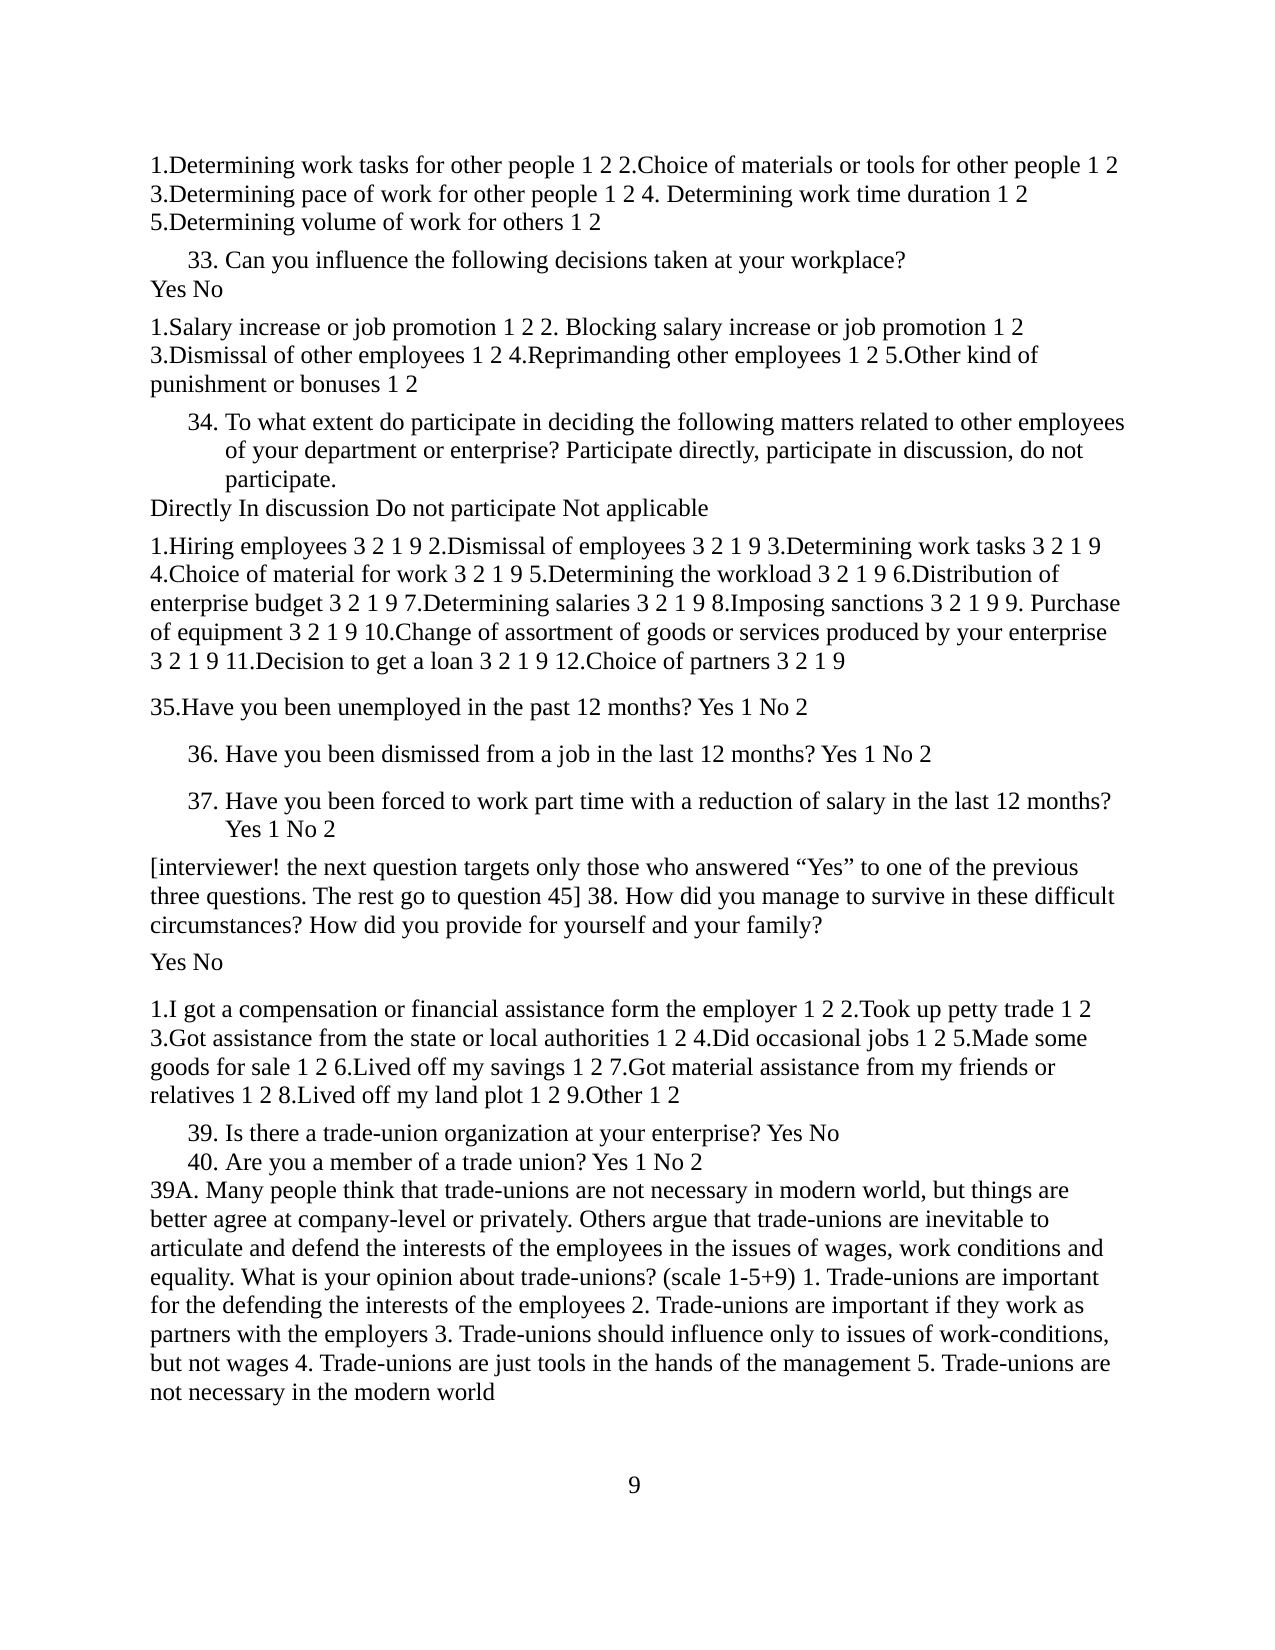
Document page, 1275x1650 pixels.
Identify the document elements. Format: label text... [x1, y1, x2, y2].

text Yes No [150, 274, 1125, 303]
text 1.Determining work tasks for other people 1 2 2.Choice of materials or tools for other people 1 2 3.Determining pace of work for other people 1 2 4. Determining work time duration 1 2 5.Determining volume of work for others 1 2 [150, 150, 1125, 236]
text 35.Have you been unemployed in the past 12 months? Yes 1 No 2 [150, 692, 1125, 721]
list Have you been dismissed from a job in the last 12 months? Yes 1 No 2 [187, 739, 1125, 768]
text Directly In discussion Do not participate Not applicable [150, 493, 1125, 522]
text 1.I got a compensation or financial assistance form the employer 1 2 2.Took up petty trade 1 2 3.Got assistance from the state or local authorities 1 2 4.Did occasional jobs 1 2 5.Made some goods for sale 1 2 6.Lived off my savings 1 2 7.Got material assistance from my friends or relatives 1 2 8.Lived off my land plot 1 2 9.Other 1 2 [150, 994, 1125, 1109]
text [interviewer! the next question targets only those who answered “Yes” to one of the previous three questions. The rest go to question 45] 38. How did you manage to survive in these difficult circumstances? How did you provide for yourself and your family? [150, 852, 1125, 938]
list To what extent do participate in deciding the following matters related to other employees of your department or enterprise? Participate directly, participate in discussion, do not participate. [187, 407, 1125, 493]
list Are you a member of a trade union? Yes 1 No 2 [187, 1147, 1125, 1176]
list Is there a trade-union organization at your enterprise? Yes No [187, 1118, 1125, 1147]
text 1.Hiring employees 3 2 1 9 2.Dismissal of employees 3 2 1 9 3.Determining work tasks 3 2 1 9 4.Choice of material for work 3 2 1 9 5.Determining the workload 3 2 1 9 6.Distribution of enterprise budget 3 2 1 9 7.Determining salaries 3 2 1 9 8.Imposing sanctions 3 2 1 9 9. Purchase of equipment 3 2 1 9 10.Change of assortment of goods or services produced by your enterprise 3 2 1 9 11.Decision to get a loan 3 2 1 9 12.Choice of partners 3 2 1 9 [150, 531, 1125, 674]
text Yes No [150, 947, 1125, 976]
text 1.Salary increase or job promotion 1 2 2. Blocking salary increase or job promotion 1 2 3.Dismissal of other employees 1 2 4.Reprimanding other employees 1 2 5.Other kind of punishment or bonuses 1 2 [150, 312, 1125, 398]
list Can you influence the following decisions taken at your workplace? [187, 245, 1125, 274]
list Have you been forced to work part time with a reduction of salary in the last 12 months? Yes 1 No 2 [187, 786, 1125, 843]
text 39A. Many people think that trade-unions are not necessary in modern world, but things are better agree at company-level or privately. Others argue that trade-unions are inevitable to articulate and defend the interests of the employees in the issues of wages, work conditions and equality. What is your opinion about trade-unions? (scale 1-5+9) 1. Trade-unions are important for the defending the interests of the employees 2. Trade-unions are important if they work as partners with the employers 3. Trade-unions should influence only to issues of work-conditions, but not wages 4. Trade-unions are just tools in the hands of the management 5. Trade-unions are not necessary in the modern world [150, 1176, 1125, 1406]
